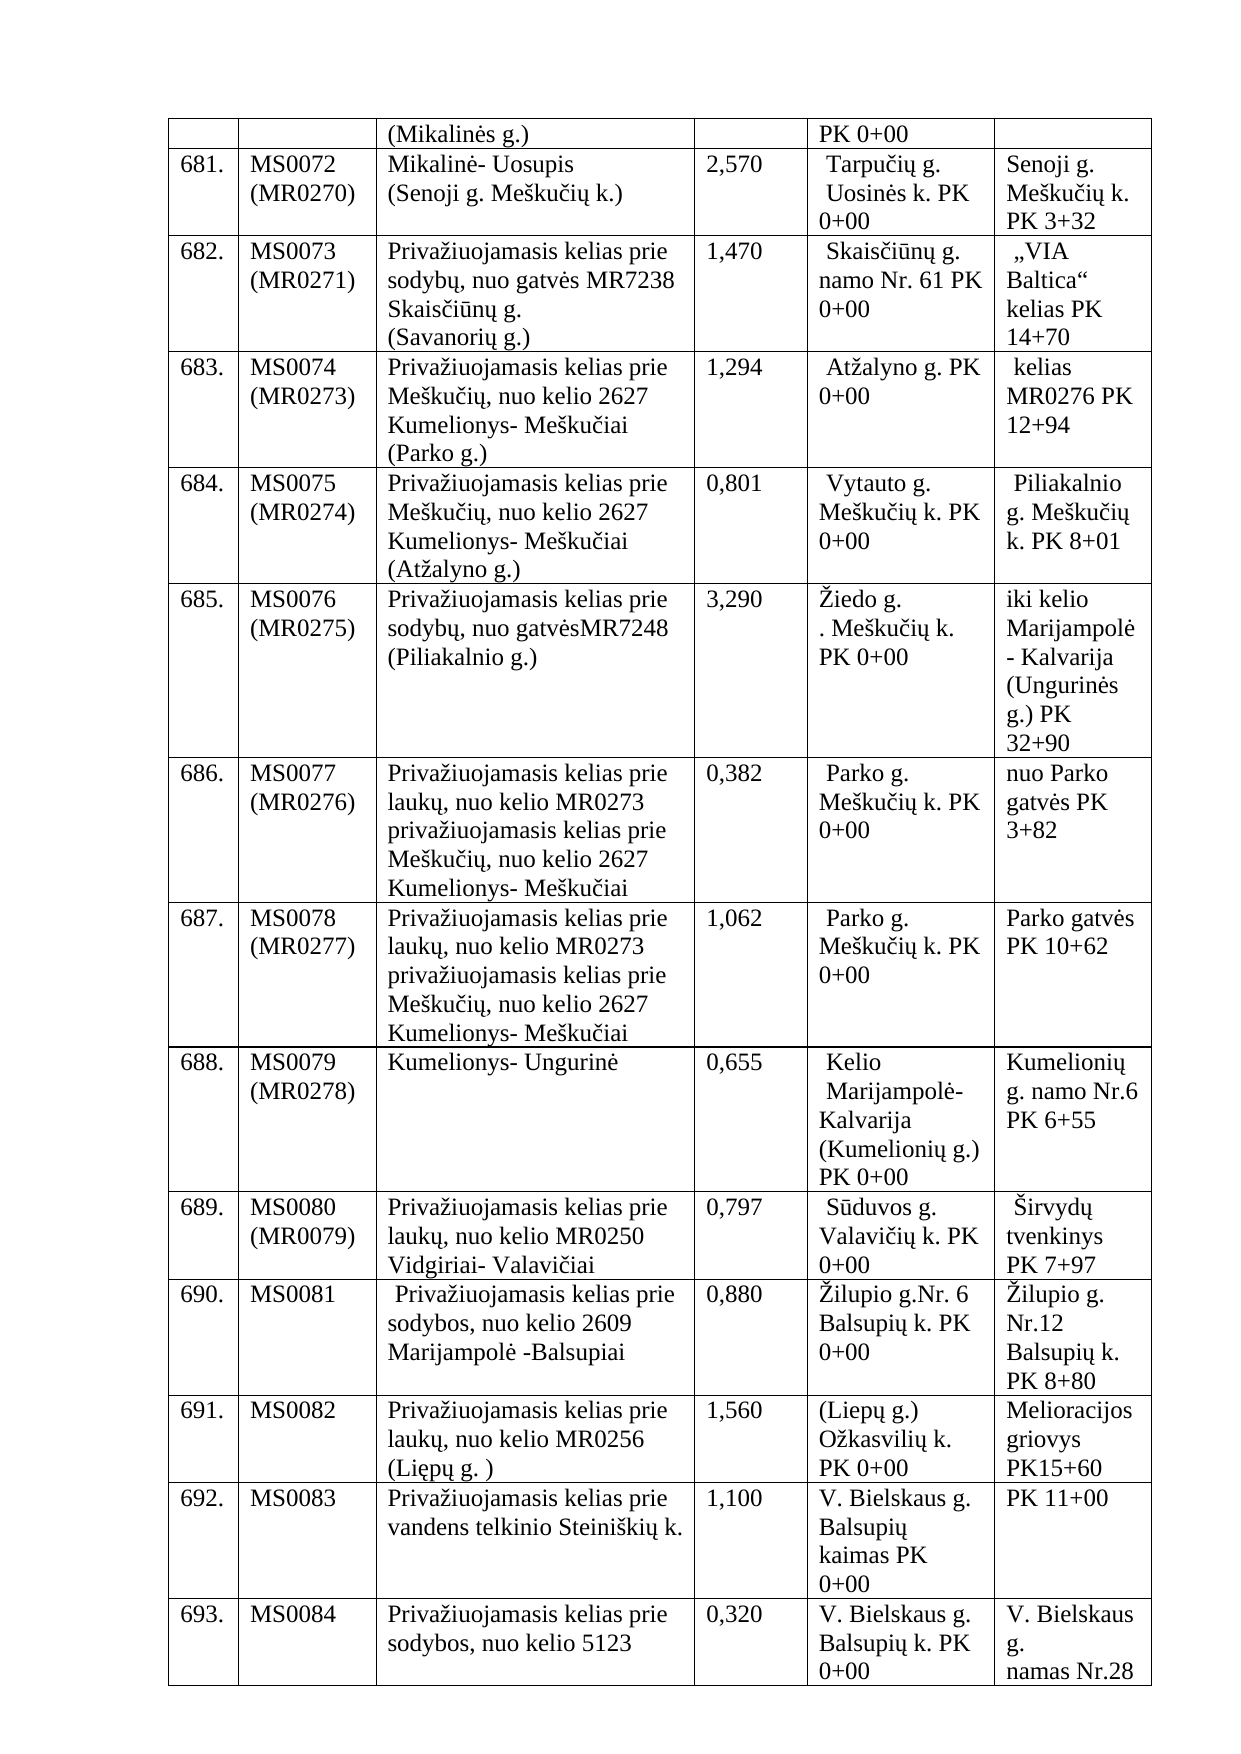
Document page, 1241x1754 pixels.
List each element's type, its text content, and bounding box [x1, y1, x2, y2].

table_cell Kumelionys- Ungurinė [377, 1048, 694, 1191]
table_cell 1,294 [695, 352, 807, 467]
table_cell Žilupio g. Nr.12 Balsupių k. PK 8+80 [995, 1280, 1151, 1394]
table_cell [239, 119, 376, 148]
table_cell Atžalyno g. PK 0+00 [808, 352, 994, 467]
table_cell Privažiuojamasis kelias prie sodybų, nuo gatvės MR7238 Skaisčiūnų g. (Savanorių g.) [377, 236, 694, 351]
table_cell V. Bielskaus g. Balsupių kaimas PK 0+00 [808, 1483, 994, 1598]
table_cell 686. [169, 758, 238, 902]
table_cell 3,290 [695, 584, 807, 757]
table_cell (Mikalinės g.) [377, 119, 694, 148]
table_cell Senoji g. Meškučių k. PK 3+32 [995, 149, 1151, 235]
table_cell [995, 119, 1151, 148]
table_cell 0,797 [695, 1192, 807, 1278]
table_cell 685. [169, 584, 238, 757]
table_cell Privažiuojamasis kelias prie laukų, nuo kelio MR0256 (Liępų g. ) [377, 1396, 694, 1482]
table_cell 1,470 [695, 236, 807, 351]
table_cell MS0080 (MR0079) [239, 1192, 376, 1278]
table_cell Privažiuojamasis kelias prie Meškučių, nuo kelio 2627 Kumelionys- Meškučiai (Atžalyno g.) [377, 468, 694, 583]
table_cell Skaisčiūnų g. namo Nr. 61 PK 0+00 [808, 236, 994, 351]
table_cell MS0084 [239, 1599, 376, 1685]
table_cell Tarpučių g. Uosinės k. PK 0+00 [808, 149, 994, 235]
table_cell nuo Parko gatvės PK 3+82 [995, 758, 1151, 902]
table_cell Privažiuojamasis kelias prie sodybų, nuo gatvėsMR7248 (Piliakalnio g.) [377, 584, 694, 757]
table_cell 0,801 [695, 468, 807, 583]
table_cell MS0078 (MR0277) [239, 903, 376, 1046]
table_cell 1,100 [695, 1483, 807, 1598]
table_cell Parko g. Meškučių k. PK 0+00 [808, 758, 994, 902]
table_cell kelias MR0276 PK 12+94 [995, 352, 1151, 467]
table_cell MS0074 (MR0273) [239, 352, 376, 467]
table_cell 1,560 [695, 1396, 807, 1482]
table_cell 693. [169, 1599, 238, 1685]
table_cell Kelio Marijampolė- Kalvarija (Kumelionių g.) PK 0+00 [808, 1048, 994, 1191]
table_cell Privažiuojamasis kelias prie laukų, nuo kelio MR0273 privažiuojamasis kelias prie Meškučių, nuo kelio 2627 Kumelionys- Meškučiai [377, 903, 694, 1046]
table_cell 1,062 [695, 903, 807, 1046]
table_cell MS0083 [239, 1483, 376, 1598]
table_cell 0,320 [695, 1599, 807, 1685]
table_cell 691. [169, 1396, 238, 1482]
table_cell Mikalinė- Uosupis (Senoji g. Meškučių k.) [377, 149, 694, 235]
table_cell Širvydų tvenkinys PK 7+97 [995, 1192, 1151, 1278]
table_cell 0,655 [695, 1048, 807, 1191]
table_cell 683. [169, 352, 238, 467]
table_cell 0,880 [695, 1280, 807, 1394]
table_cell 690. [169, 1280, 238, 1394]
table_cell Parko g. Meškučių k. PK 0+00 [808, 903, 994, 1046]
table_cell „VIA Baltica“ kelias PK 14+70 [995, 236, 1151, 351]
table_cell MS0073 (MR0271) [239, 236, 376, 351]
table_cell MS0072 (MR0270) [239, 149, 376, 235]
table_cell Sūduvos g. Valavičių k. PK 0+00 [808, 1192, 994, 1278]
table_cell Parko gatvės PK 10+62 [995, 903, 1151, 1046]
table_cell Privažiuojamasis kelias prie laukų, nuo kelio MR0273 privažiuojamasis kelias prie Meškučių, nuo kelio 2627 Kumelionys- Meškučiai [377, 758, 694, 902]
table_cell Privažiuojamasis kelias prie laukų, nuo kelio MR0250 Vidgiriai- Valavičiai [377, 1192, 694, 1278]
table_cell 0,382 [695, 758, 807, 902]
table_cell Žiedo g. . Meškučių k. PK 0+00 [808, 584, 994, 757]
table_cell Privažiuojamasis kelias prie sodybos, nuo kelio 2609 Marijampolė -Balsupiai [377, 1280, 694, 1394]
table_cell PK 11+00 [995, 1483, 1151, 1598]
table_cell Kumelionių g. namo Nr.6 PK 6+55 [995, 1048, 1151, 1191]
table_cell Piliakalnio g. Meškučių k. PK 8+01 [995, 468, 1151, 583]
table_cell [169, 119, 238, 148]
table_cell 689. [169, 1192, 238, 1278]
table_cell V. Bielskaus g. namas Nr.28 [995, 1599, 1151, 1685]
table_cell Privažiuojamasis kelias prie vandens telkinio Steiniškių k. [377, 1483, 694, 1598]
table_cell MS0079 (MR0278) [239, 1048, 376, 1191]
table_cell MS0077 (MR0276) [239, 758, 376, 902]
table_cell iki kelio Marijampolė- Kalvarija (Ungurinės g.) PK 32+90 [995, 584, 1151, 757]
table_cell MS0082 [239, 1396, 376, 1482]
table_cell Privažiuojamasis kelias prie Meškučių, nuo kelio 2627 Kumelionys- Meškučiai (Parko g.) [377, 352, 694, 467]
table_cell (Liepų g.) Ožkasvilių k. PK 0+00 [808, 1396, 994, 1482]
table_cell Žilupio g.Nr. 6 Balsupių k. PK 0+00 [808, 1280, 994, 1394]
table_cell 681. [169, 149, 238, 235]
table_cell 684. [169, 468, 238, 583]
table_cell Vytauto g. Meškučių k. PK 0+00 [808, 468, 994, 583]
table_cell V. Bielskaus g. Balsupių k. PK 0+00 [808, 1599, 994, 1685]
table_cell PK 0+00 [808, 119, 994, 148]
table_cell 687. [169, 903, 238, 1046]
table_cell MS0076 (MR0275) [239, 584, 376, 757]
table_cell [695, 119, 807, 148]
table_cell MS0075 (MR0274) [239, 468, 376, 583]
table_cell 682. [169, 236, 238, 351]
table_cell MS0081 [239, 1280, 376, 1394]
table_cell Melioracijos griovys PK15+60 [995, 1396, 1151, 1482]
table_cell 2,570 [695, 149, 807, 235]
table_cell Privažiuojamasis kelias prie sodybos, nuo kelio 5123 [377, 1599, 694, 1685]
table_cell 688. [169, 1048, 238, 1191]
table_cell 692. [169, 1483, 238, 1598]
